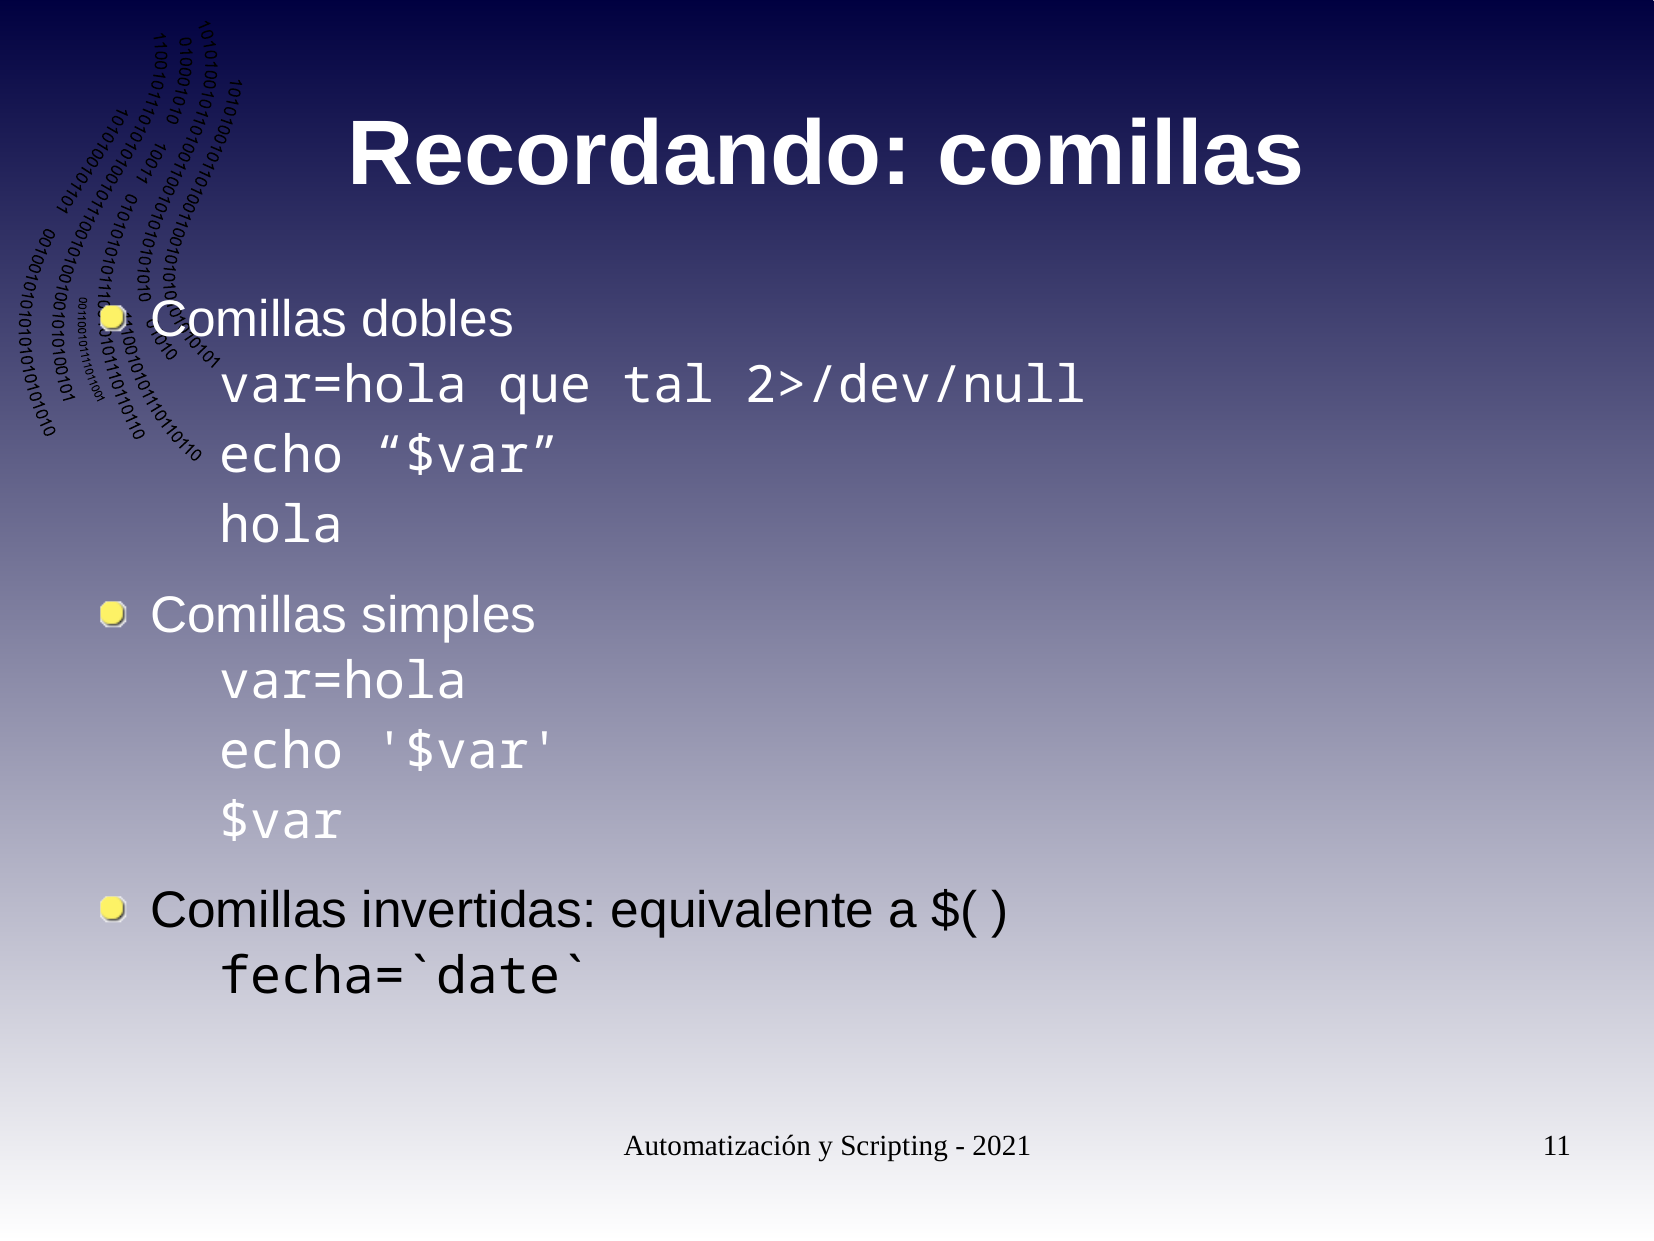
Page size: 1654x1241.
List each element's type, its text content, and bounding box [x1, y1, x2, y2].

picture [18, 20, 243, 461]
title Recordando: comillas [82, 49, 1571, 257]
list Comillas dobles var=hola que tal 2>/dev/null echo “$var” hola Comillas simples var=hola echo '$var' $var Comillas invertidas: equivalente a $( ) fecha=`date` [82, 290, 1571, 1010]
